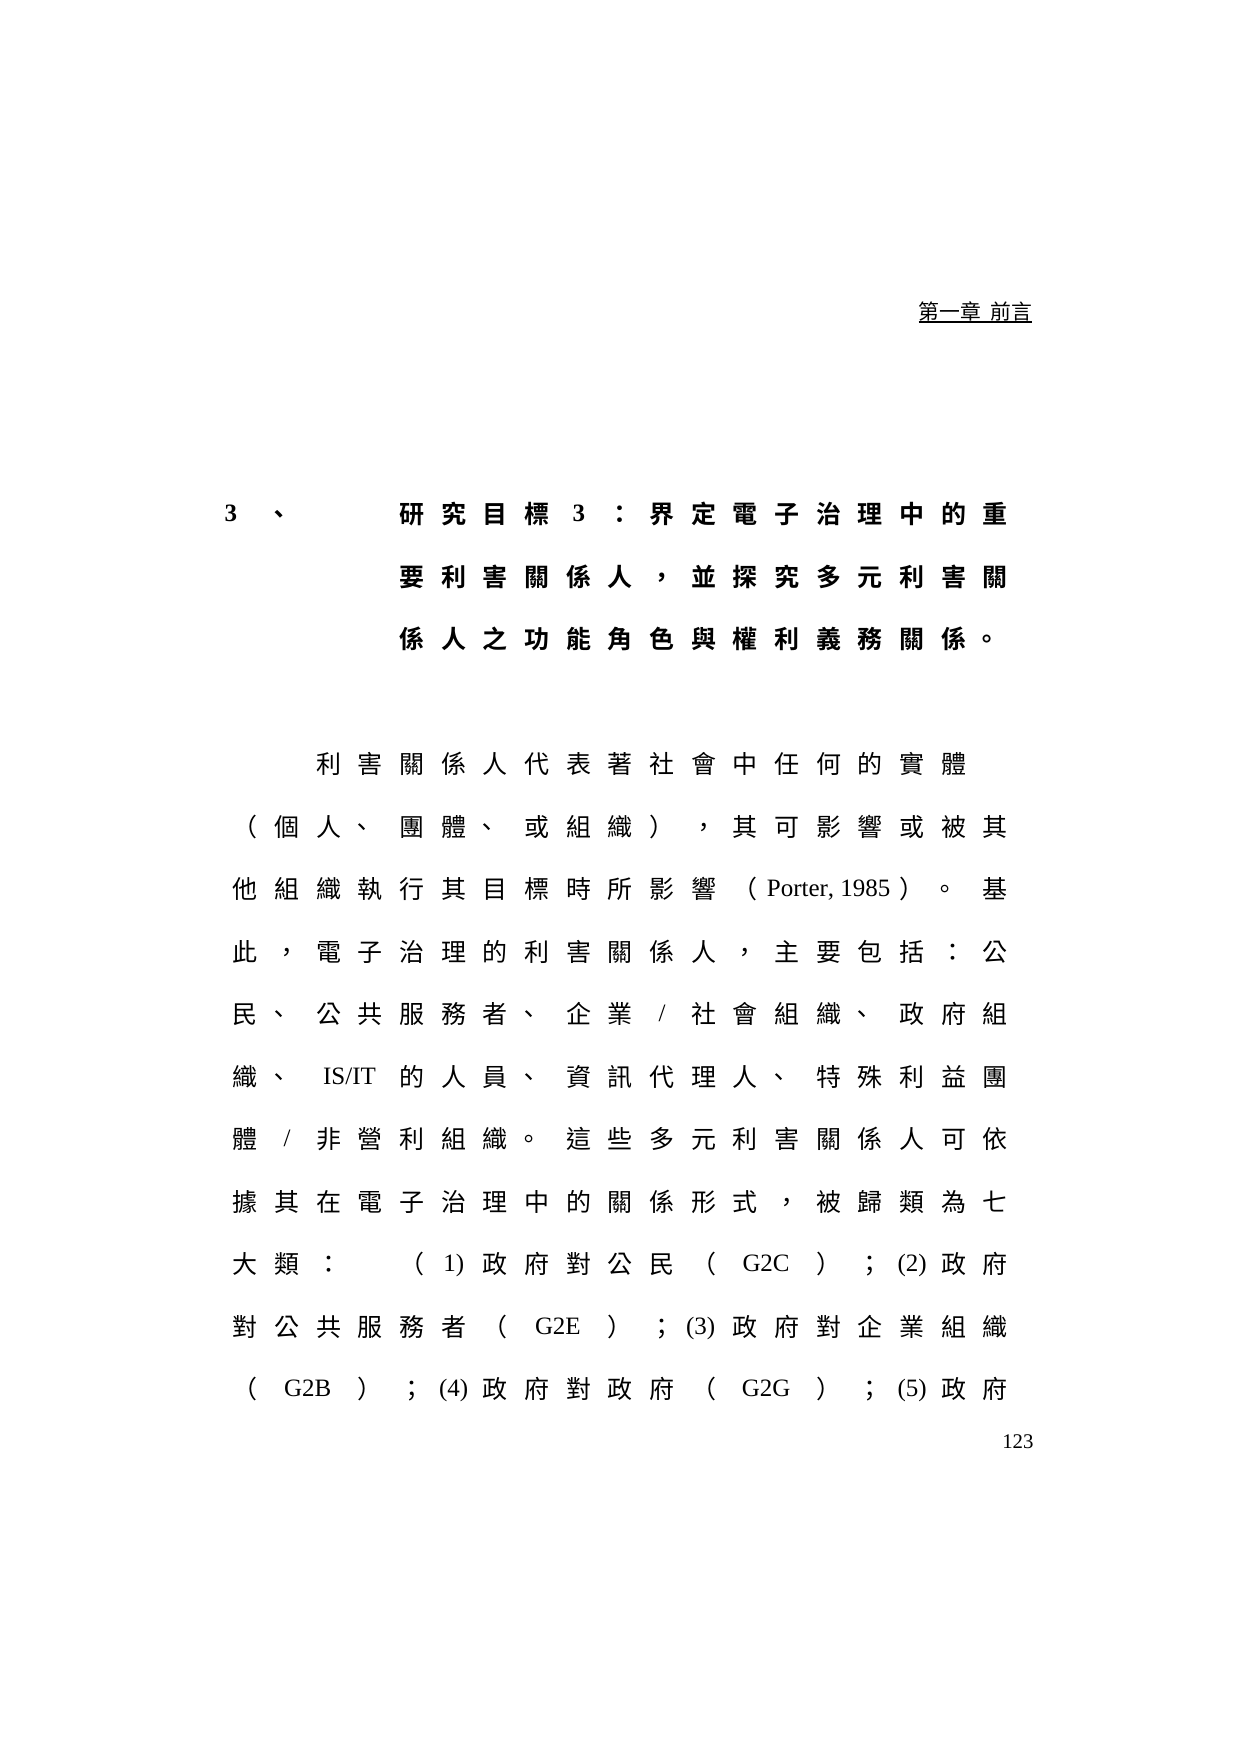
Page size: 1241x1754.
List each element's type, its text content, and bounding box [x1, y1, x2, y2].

list 研究目標3：界定電子治理中的重要利害關係人，並探究多元利害關係人之功能角色與權利義務關係。 [224, 471, 1016, 658]
text 利害關係人代表著社會中任何的實體（個人、團體、或組織），其可影響或被其他組織執行其目標時所影響（Porter, 1985）。基此，電子治理的利害關係人，主要包括：公民、公共服務者、企業/社會組織、政府組織、IS/IT的人員、資訊代理人、特殊利益團體/非營利組織。這些多元利害關係人可依據其在電子治理中的關係形式，被歸類為七大類： （1)政府對公民（G2C）；(2)政府對公共服務者（G2E）；(3) 政府對企業組織（G2B）；(4)政府對政府（G2G）；(5)政府 [224, 721, 1016, 1408]
